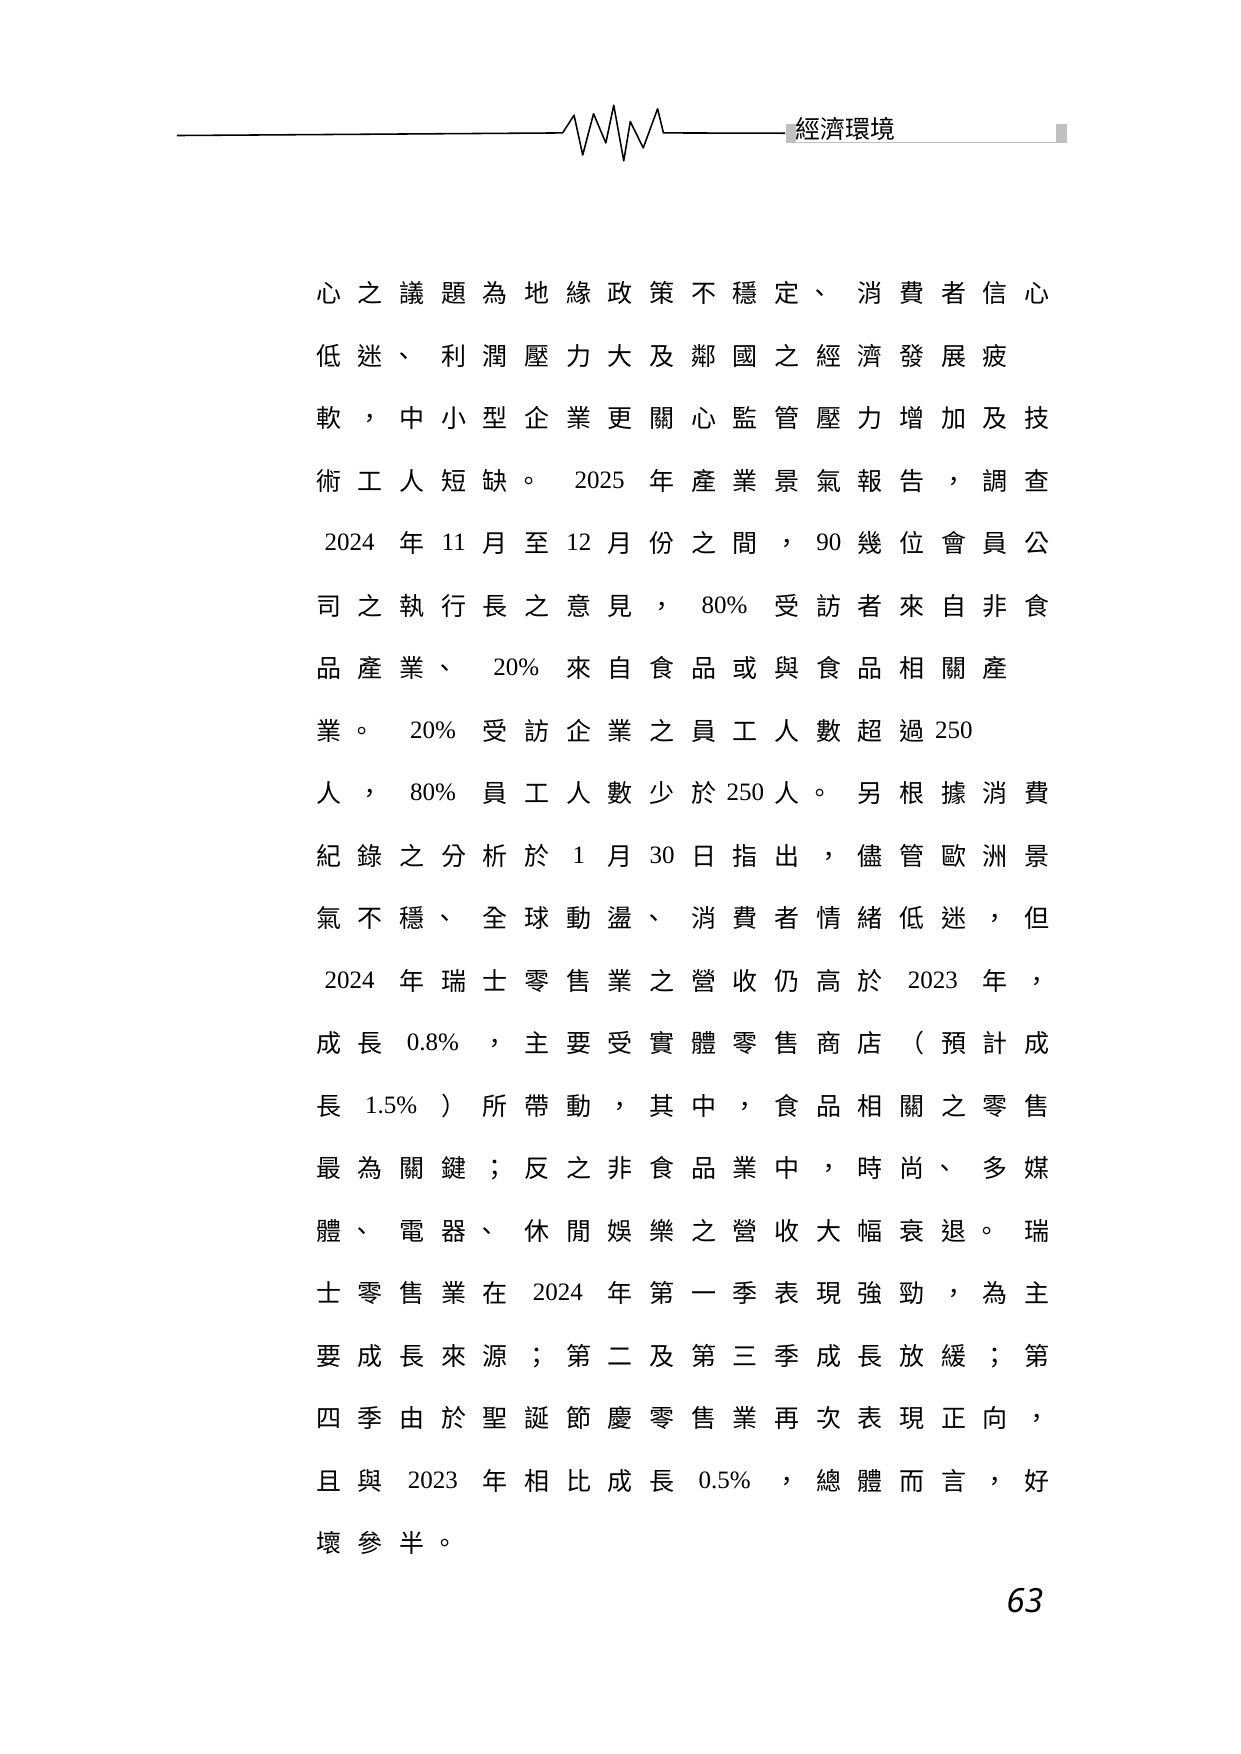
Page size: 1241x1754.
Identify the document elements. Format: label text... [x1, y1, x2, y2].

text 心之議題為地緣政策不穩定、消費者信心低迷、利潤壓力大及鄰國之經濟發展疲軟，中小型企業更關心監管壓力增加及技術工人短缺。2025年產業景氣報告，調查2024年11月至12月份之間，90幾位會員公司之執行長之意見，80%受訪者來自非食品產業、20%來自食品或與食品相關產業。20%受訪企業之員工人數超過250人，80%員工人數少於250人。另根據消費紀錄之分析於1月30日指出，儘管歐洲景氣不穩、全球動盪、消費者情緒低迷，但2024年瑞士零售業之營收仍高於2023年，成長0.8%，主要受實體零售商店（預計成長1.5%）所帶動，其中，食品相關之零售最為關鍵；反之非食品業中，時尚、多媒體、電器、休閒娛樂之營收大幅衰退。瑞士零售業在2024年第一季表現強勁，為主要成長來源；第二及第三季成長放緩；第四季由於聖誕節慶零售業再次表現正向，且與2023年相比成長0.5%，總體而言，好壞參半。 [281, 250, 1058, 1563]
